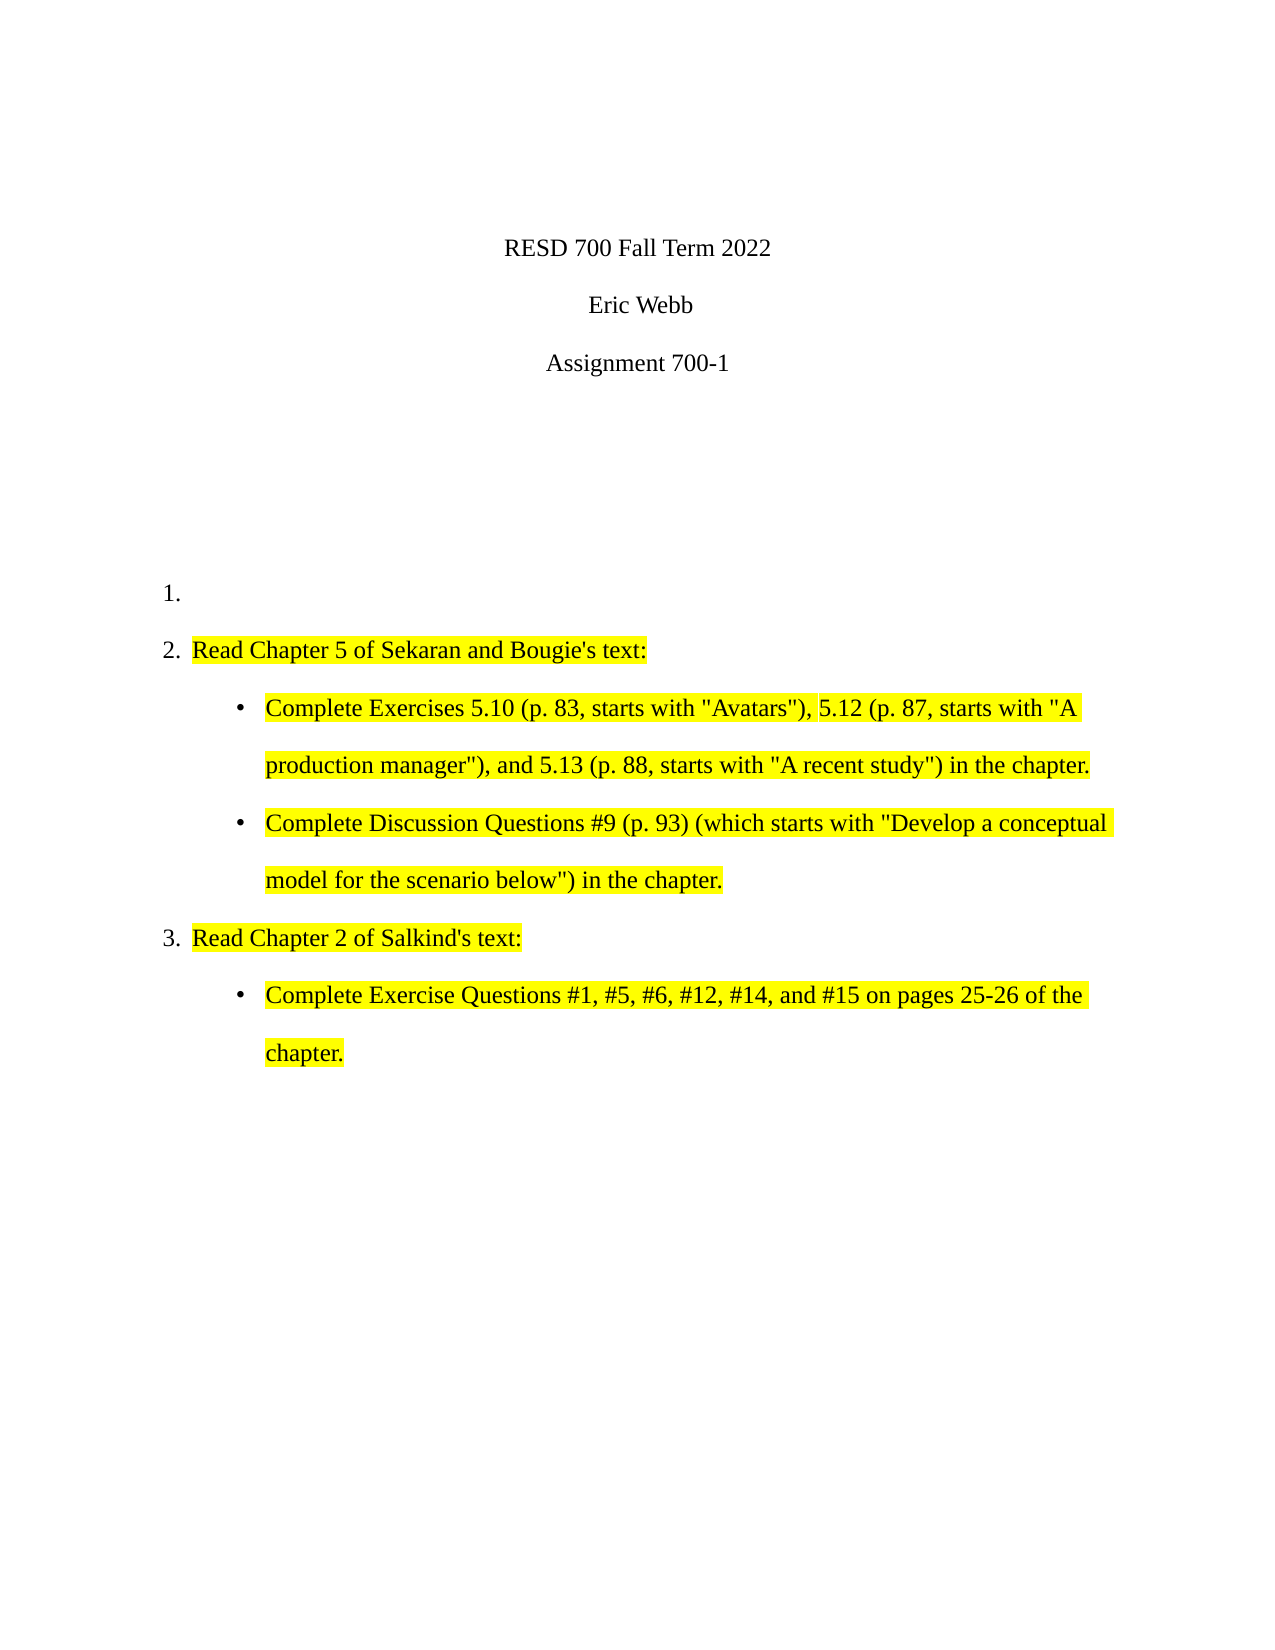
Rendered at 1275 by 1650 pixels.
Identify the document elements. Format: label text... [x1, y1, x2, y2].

list Read Chapter 2 of Salkind's text: [162, 923, 1157, 952]
text Assignment 700-1 [118, 348, 1157, 377]
text Eric Webb [118, 291, 1157, 319]
list Read Chapter 5 of Sekaran and Bougie's text: [162, 636, 1157, 664]
text RESD 700 Fall Term 2022 [118, 233, 1157, 262]
list Complete Exercise Questions #1, #5, #6, #12, #14, and #15 on pages 25-26 of the chapter. [236, 981, 1157, 1067]
list Complete Exercises 5.10 (p. 83, starts with "Avatars"), 5.12 (p. 87, starts with "A production manager"), and 5.13 (p. 88, starts with "A recent study") in the chapter. [236, 693, 1157, 779]
list Complete Discussion Questions #9 (p. 93) (which starts with "Develop a conceptual model for the scenario below") in the chapter. [236, 808, 1157, 894]
